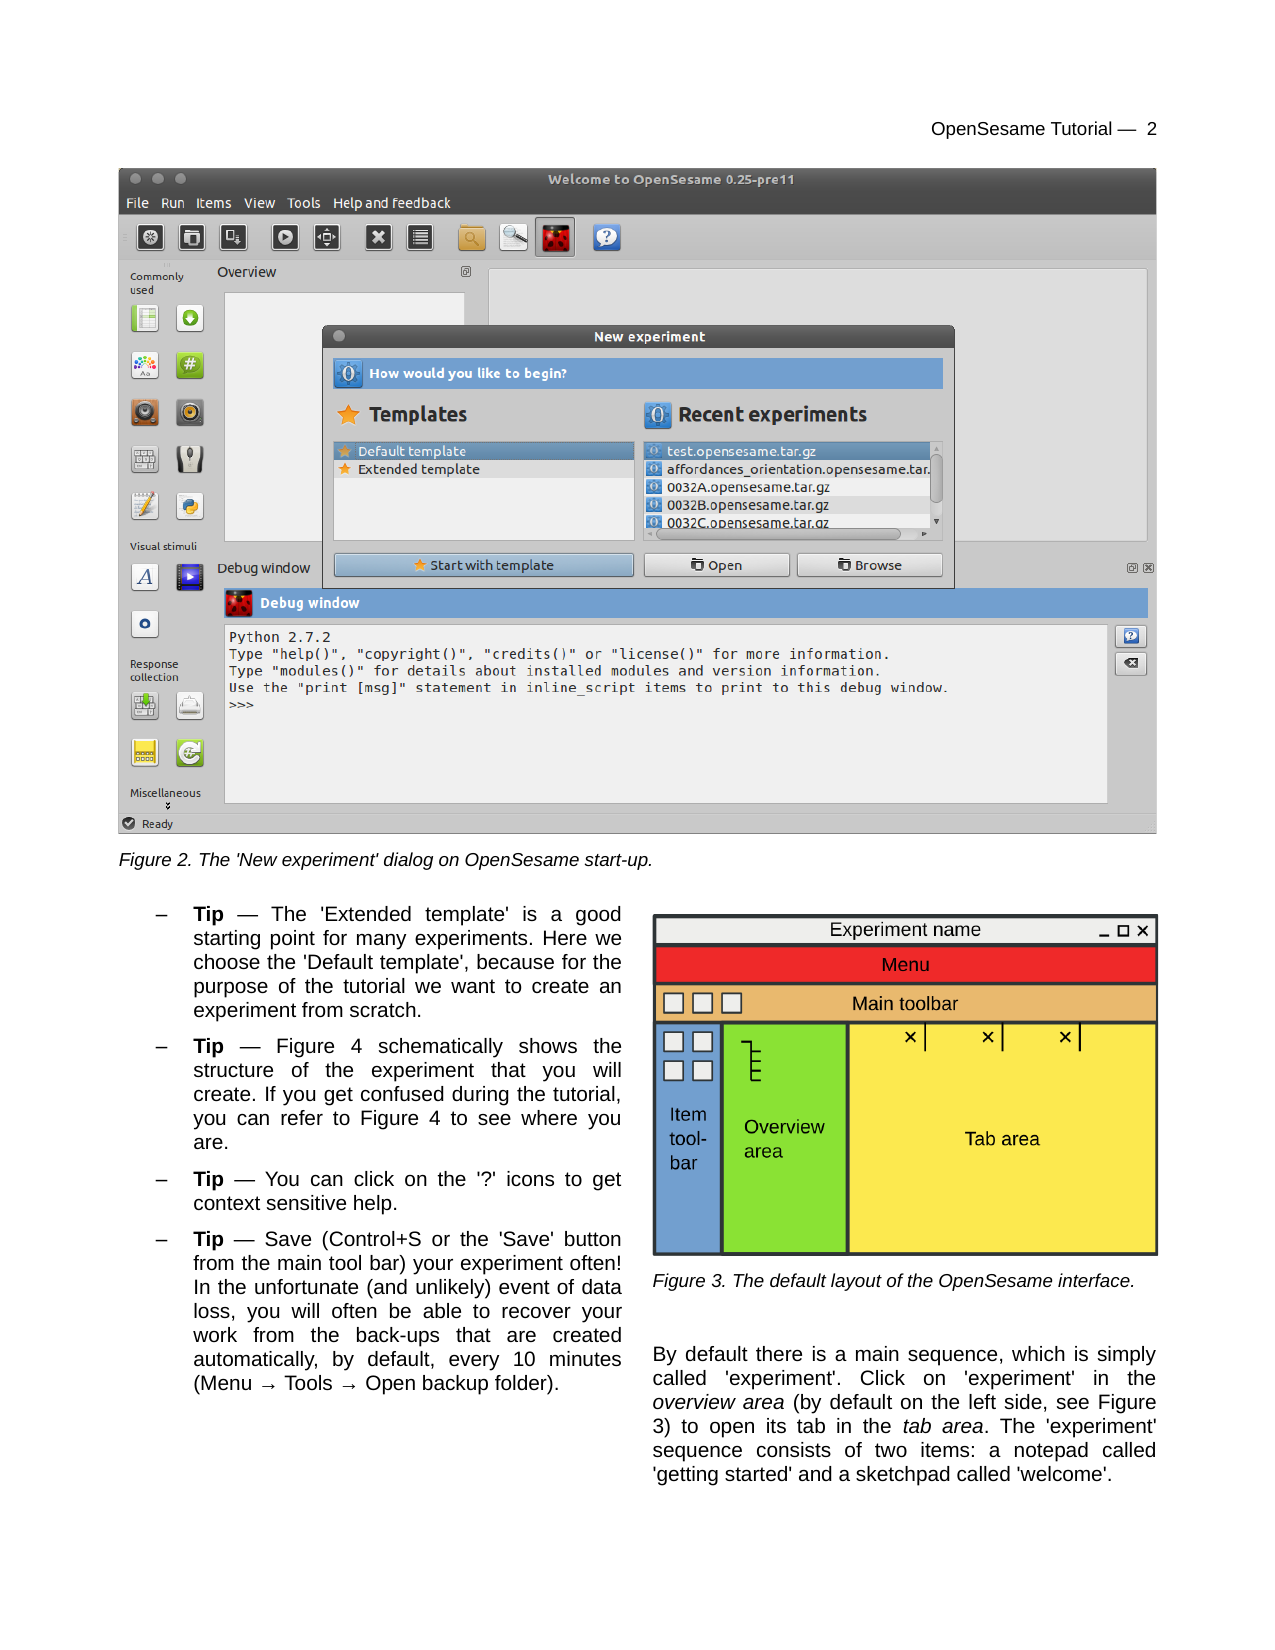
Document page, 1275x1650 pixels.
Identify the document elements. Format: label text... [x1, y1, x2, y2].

text Figure 3. The default layout of the OpenSesame interface. [652, 1256, 1158, 1292]
list Tip — The 'Extended template' is a good starting point for many experiments. Here we choose the 'Default template', because for the purpose of the tutorial we want to create an experiment from scratch. [156, 872, 622, 1021]
list Tip — Save (Control+S or the 'Save' button from the main tool bar) your experiment often! In the unfortunate (and unlikely) event of data loss, you will often be able to recover your work from the back-ups that are created automatically, by default, every 10 minutes (Menu → Tools → Open backup folder). [156, 1227, 622, 1395]
list Tip — Figure 4 schematically shows the structure of the experiment that you will create. If you get confused during the tutorial, you can refer to Figure 4 to see where you are. [156, 1034, 622, 1154]
picture [652, 914, 1159, 1256]
picture [118, 168, 1157, 834]
text Figure 2. The 'New experiment' dialog on OpenSesame start-up. [118, 834, 1157, 871]
list Tip — You can click on the '?' icons to get context sensitive help. [156, 1166, 622, 1214]
text By default there is a main sequence, which is simply called 'experiment'. Click on 'experiment' in the overview area (by default on the left side, see Figure 3) to open its tab in the tab area. The 'experiment' sequence consists of two items: a notepad called 'getting started' and a sketchpad called 'welcome'. [652, 1342, 1157, 1485]
